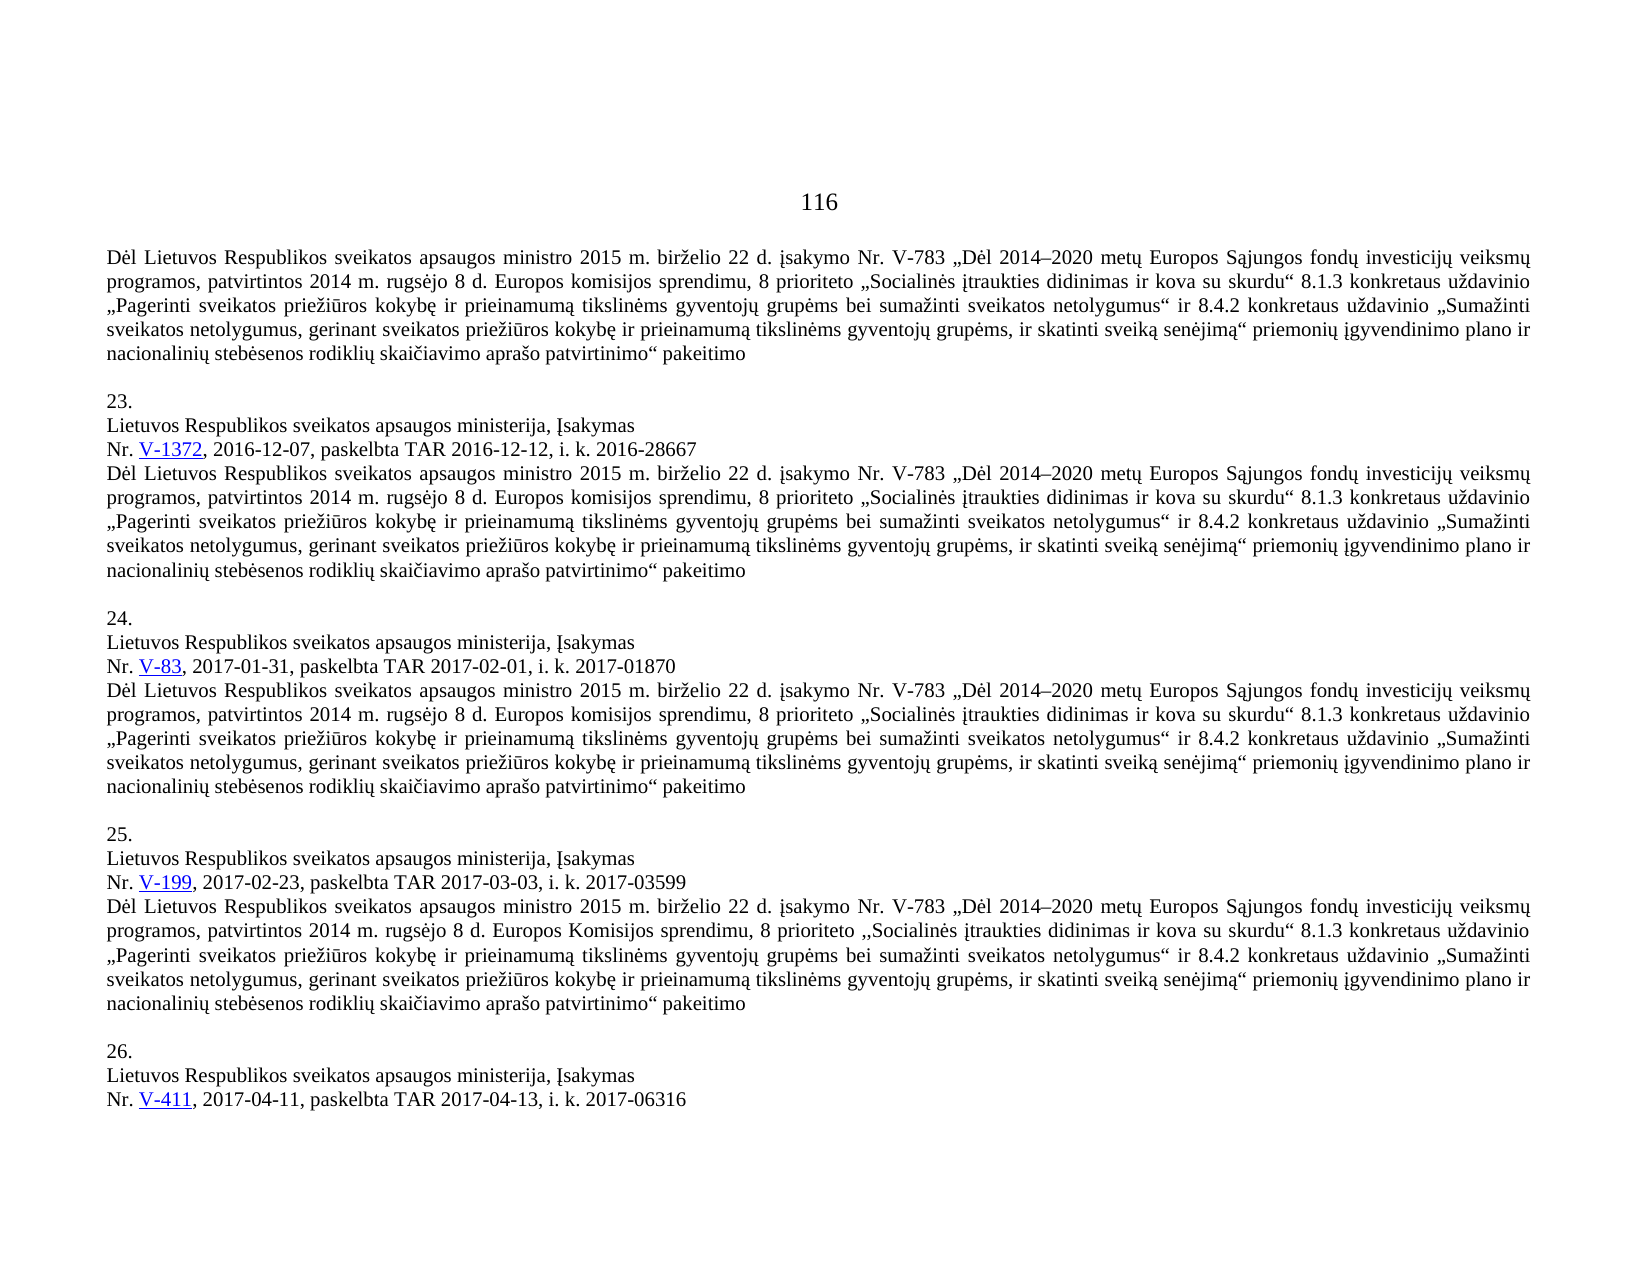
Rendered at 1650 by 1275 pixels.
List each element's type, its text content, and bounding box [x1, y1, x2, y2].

text 24. [106, 606, 1532, 630]
text Nr. V-199, 2017-02-23, paskelbta TAR 2017-03-03, i. k. 2017-03599 [106, 870, 1532, 894]
text Dėl Lietuvos Respublikos sveikatos apsaugos ministro 2015 m. birželio 22 d. įsakymo Nr. V-783 „Dėl 2014–2020 metų Europos Sąjungos fondų investicijų veiksmų programos, patvirtintos 2014 m. rugsėjo 8 d. Europos komisijos sprendimu, 8 prioriteto „Socialinės įtraukties didinimas ir kova su skurdu“ 8.1.3 konkretaus uždavinio „Pagerinti sveikatos priežiūros kokybę ir prieinamumą tikslinėms gyventojų grupėms bei sumažinti sveikatos netolygumus“ ir 8.4.2 konkretaus uždavinio „Sumažinti sveikatos netolygumus, gerinant sveikatos priežiūros kokybę ir prieinamumą tikslinėms gyventojų grupėms, ir skatinti sveiką senėjimą“ priemonių įgyvendinimo plano ir nacionalinių stebėsenos rodiklių skaičiavimo aprašo patvirtinimo“ pakeitimo [106, 461, 1532, 582]
text Lietuvos Respublikos sveikatos apsaugos ministerija, Įsakymas [106, 846, 1532, 870]
text Lietuvos Respublikos sveikatos apsaugos ministerija, Įsakymas [106, 413, 1532, 437]
text Dėl Lietuvos Respublikos sveikatos apsaugos ministro 2015 m. birželio 22 d. įsakymo Nr. V-783 „Dėl 2014–2020 metų Europos Sąjungos fondų investicijų veiksmų programos, patvirtintos 2014 m. rugsėjo 8 d. Europos komisijos sprendimu, 8 prioriteto „Socialinės įtraukties didinimas ir kova su skurdu“ 8.1.3 konkretaus uždavinio „Pagerinti sveikatos priežiūros kokybę ir prieinamumą tikslinėms gyventojų grupėms bei sumažinti sveikatos netolygumus“ ir 8.4.2 konkretaus uždavinio „Sumažinti sveikatos netolygumus, gerinant sveikatos priežiūros kokybę ir prieinamumą tikslinėms gyventojų grupėms, ir skatinti sveiką senėjimą“ priemonių įgyvendinimo plano ir nacionalinių stebėsenos rodiklių skaičiavimo aprašo patvirtinimo“ pakeitimo [106, 678, 1532, 798]
text Dėl Lietuvos Respublikos sveikatos apsaugos ministro 2015 m. birželio 22 d. įsakymo Nr. V-783 „Dėl 2014–2020 metų Europos Sąjungos fondų investicijų veiksmų programos, patvirtintos 2014 m. rugsėjo 8 d. Europos Komisijos sprendimu, 8 prioriteto ,,Socialinės įtraukties didinimas ir kova su skurdu“ 8.1.3 konkretaus uždavinio „Pagerinti sveikatos priežiūros kokybę ir prieinamumą tikslinėms gyventojų grupėms bei sumažinti sveikatos netolygumus“ ir 8.4.2 konkretaus uždavinio „Sumažinti sveikatos netolygumus, gerinant sveikatos priežiūros kokybę ir prieinamumą tikslinėms gyventojų grupėms, ir skatinti sveiką senėjimą“ priemonių įgyvendinimo plano ir nacionalinių stebėsenos rodiklių skaičiavimo aprašo patvirtinimo“ pakeitimo [106, 894, 1532, 1015]
text 25. [106, 822, 1532, 846]
text Nr. V-411, 2017-04-11, paskelbta TAR 2017-04-13, i. k. 2017-06316 [106, 1087, 1532, 1111]
text 23. [106, 389, 1532, 413]
text Lietuvos Respublikos sveikatos apsaugos ministerija, Įsakymas [106, 630, 1532, 654]
text 26. [106, 1039, 1532, 1063]
text Nr. V-1372, 2016-12-07, paskelbta TAR 2016-12-12, i. k. 2016-28667 [106, 437, 1532, 461]
text Dėl Lietuvos Respublikos sveikatos apsaugos ministro 2015 m. birželio 22 d. įsakymo Nr. V-783 „Dėl 2014–2020 metų Europos Sąjungos fondų investicijų veiksmų programos, patvirtintos 2014 m. rugsėjo 8 d. Europos komisijos sprendimu, 8 prioriteto „Socialinės įtraukties didinimas ir kova su skurdu“ 8.1.3 konkretaus uždavinio „Pagerinti sveikatos priežiūros kokybę ir prieinamumą tikslinėms gyventojų grupėms bei sumažinti sveikatos netolygumus“ ir 8.4.2 konkretaus uždavinio „Sumažinti sveikatos netolygumus, gerinant sveikatos priežiūros kokybę ir prieinamumą tikslinėms gyventojų grupėms, ir skatinti sveiką senėjimą“ priemonių įgyvendinimo plano ir nacionalinių stebėsenos rodiklių skaičiavimo aprašo patvirtinimo“ pakeitimo [106, 245, 1532, 365]
text Nr. V-83, 2017-01-31, paskelbta TAR 2017-02-01, i. k. 2017-01870 [106, 654, 1532, 678]
text Lietuvos Respublikos sveikatos apsaugos ministerija, Įsakymas [106, 1063, 1532, 1087]
